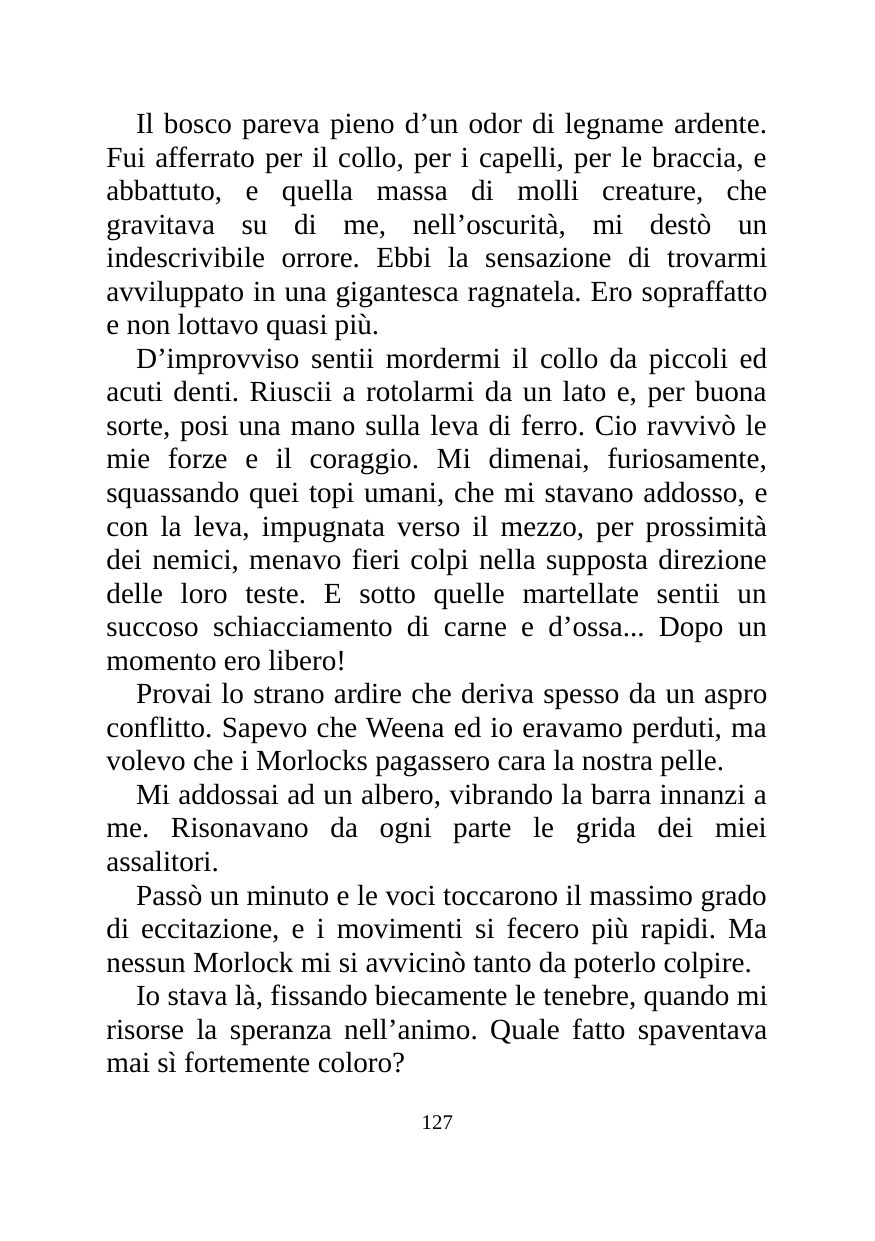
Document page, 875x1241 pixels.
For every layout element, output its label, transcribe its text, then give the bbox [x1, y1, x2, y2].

text Io stava là, fissando biecamente le tenebre, quando mi risorse la speranza nell’animo. Quale fatto spaventava mai sì fortemente coloro? [106, 978, 768, 1079]
text Passò un minuto e le voci toccarono il massimo grado di eccitazione, e i movimenti si fecero più rapidi. Ma nessun Morlock mi si avvicinò tanto da poterlo colpire. [106, 878, 768, 978]
text Provai lo strano ardire che deriva spesso da un aspro conflitto. Sapevo che Weena ed io eravamo perduti, ma volevo che i Morlocks pagassero cara la nostra pelle. [106, 676, 768, 777]
text Il bosco pareva pieno d’un odor di legname ardente. Fui afferrato per il collo, per i capelli, per le braccia, e abbattuto, e quella massa di molli creature, che gravitava su di me, nell’oscurità, mi destò un indescrivibile orrore. Ebbi la sensazione di trovarmi avviluppato in una gigantesca ragnatela. Ero sopraffatto e non lottavo quasi più. [106, 106, 768, 341]
text Mi addossai ad un albero, vibrando la barra innanzi a me. Risonavano da ogni parte le grida dei miei assalitori. [106, 777, 768, 878]
text D’improvviso sentii mordermi il collo da piccoli ed acuti denti. Riuscii a rotolarmi da un lato e, per buona sorte, posi una mano sulla leva di ferro. Cio ravvivò le mie forze e il coraggio. Mi dimenai, furiosamente, squassando quei topi umani, che mi stavano addosso, e con la leva, impugnata verso il mezzo, per prossimità dei nemici, menavo fieri colpi nella supposta direzione delle loro teste. E sotto quelle martellate sentii un succoso schiacciamento di carne e d’ossa... Dopo un momento ero libero! [106, 341, 768, 676]
